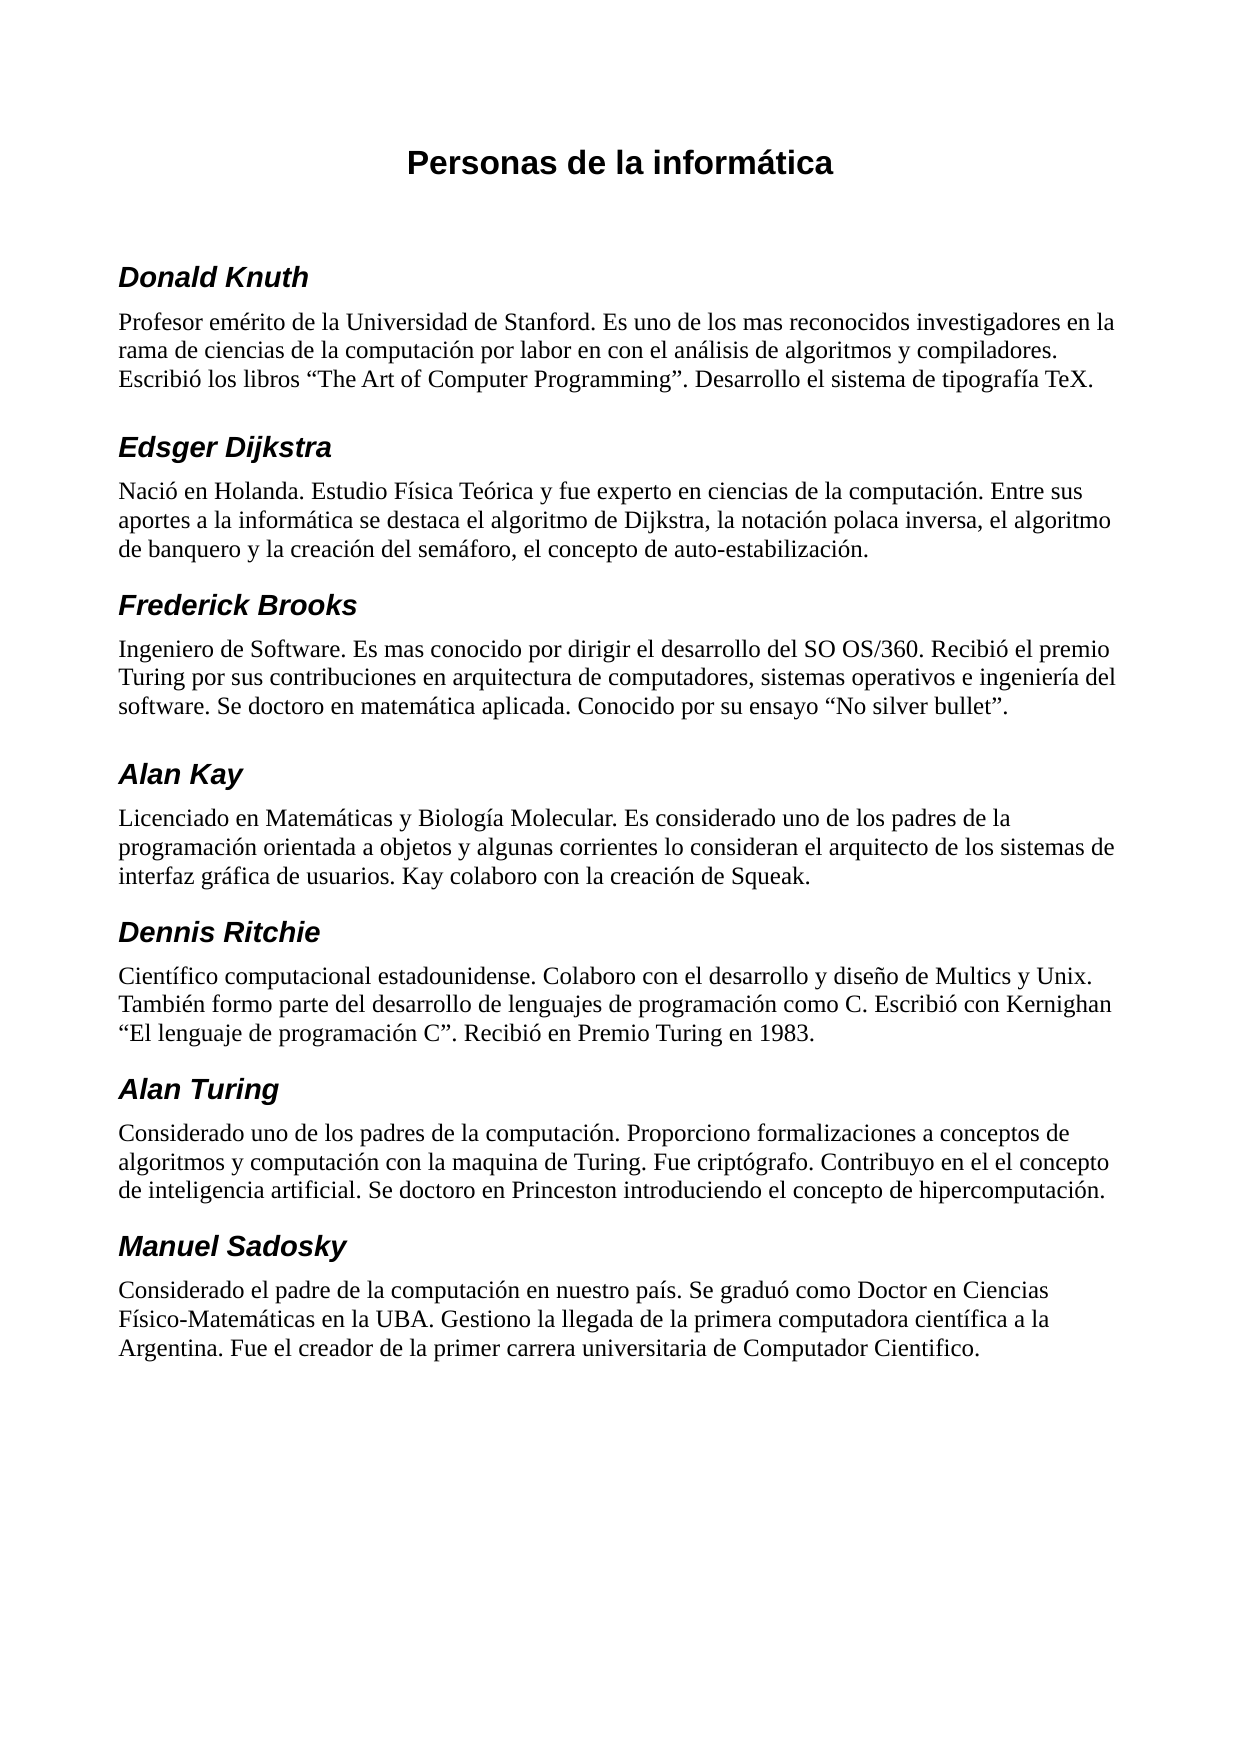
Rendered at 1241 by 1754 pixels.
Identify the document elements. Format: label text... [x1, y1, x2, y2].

subtitle Dennis Ritchie [118, 915, 1122, 948]
text Ingeniero de Software. Es mas conocido por dirigir el desarrollo del SO OS/360. Recibió el premio Turing por sus contribuciones en arquitectura de computadores, sistemas operativos e ingeniería del software. Se doctoro en matemática aplicada. Conocido por su ensayo “No silver bullet”. [118, 634, 1122, 720]
text Considerado uno de los padres de la computación. Proporciono formalizaciones a conceptos de algoritmos y computación con la maquina de Turing. Fue criptógrafo. Contribuyo en el el concepto de inteligencia artificial. Se doctoro en Princeston introduciendo el concepto de hipercomputación. [118, 1118, 1122, 1204]
subtitle Edsger Dijkstra [118, 430, 1122, 464]
subtitle Alan Turing [118, 1072, 1122, 1106]
subtitle Alan Kay [118, 757, 1122, 791]
subtitle Personas de la informática [118, 143, 1122, 182]
text Profesor emérito de la Universidad de Stanford. Es uno de los mas reconocidos investigadores en la rama de ciencias de la computación por labor en con el análisis de algoritmos y compiladores. Escribió los libros “The Art of Computer Programming”. Desarrollo el sistema de tipografía TeX. [118, 307, 1122, 393]
text Licenciado en Matemáticas y Biología Molecular. Es considerado uno de los padres de la programación orientada a objetos y algunas corrientes lo consideran el arquitecto de los sistemas de interfaz gráfica de usuarios. Kay colaboro con la creación de Squeak. [118, 803, 1122, 890]
text Científico computacional estadounidense. Colaboro con el desarrollo y diseño de Multics y Unix. También formo parte del desarrollo de lenguajes de programación como C. Escribió con Kernighan “El lenguaje de programación C”. Recibió en Premio Turing en 1983. [118, 961, 1122, 1047]
subtitle Donald Knuth [118, 261, 1122, 294]
text Considerado el padre de la computación en nuestro país. Se graduó como Doctor en Ciencias Físico-Matemáticas en la UBA. Gestiono la llegada de la primera computadora científica a la Argentina. Fue el creador de la primer carrera universitaria de Computador Cientifico. [118, 1275, 1122, 1362]
subtitle Manuel Sadosky [118, 1229, 1122, 1263]
subtitle Frederick Brooks [118, 588, 1122, 621]
text Nació en Holanda. Estudio Física Teórica y fue experto en ciencias de la computación. Entre sus aportes a la informática se destaca el algoritmo de Dijkstra, la notación polaca inversa, el algoritmo de banquero y la creación del semáforo, el concepto de auto-estabilización. [118, 476, 1122, 563]
